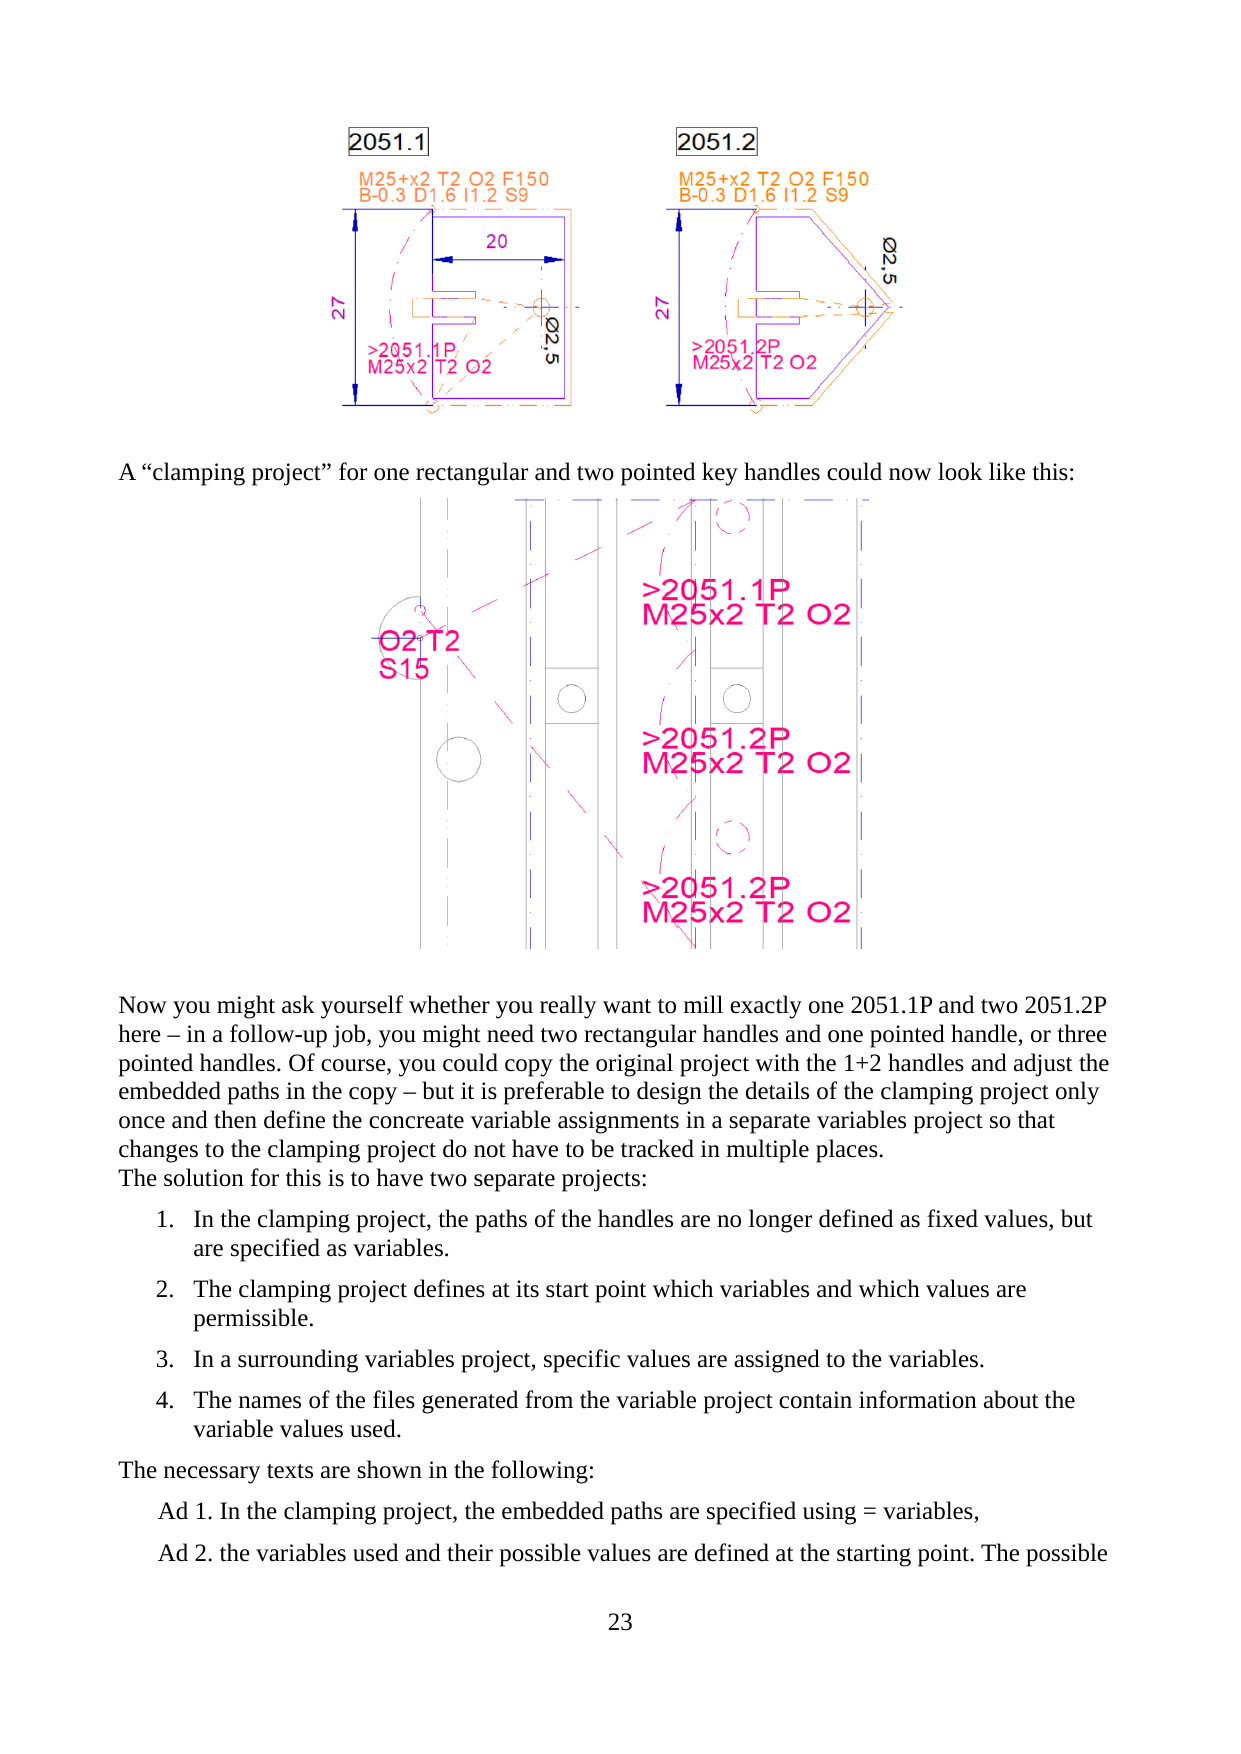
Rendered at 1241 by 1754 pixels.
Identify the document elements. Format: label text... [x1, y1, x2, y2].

text Ad 2. the variables used and their possible values are defined at the starting point. The possible [158, 1538, 1122, 1566]
text Ad 1. In the clamping project, the embedded paths are specified using = variables, [158, 1496, 1122, 1525]
list In a surrounding variables project, specific values are assigned to the variables. [156, 1344, 1122, 1373]
list In the clamping project, the paths of the handles are no longer defined as fixed values, but are specified as variables. [156, 1204, 1122, 1261]
list The clamping project defines at its start point which variables and which values are permissible. [156, 1274, 1122, 1331]
text The necessary texts are shown in the following: [118, 1455, 1122, 1484]
list The names of the files generated from the variable project contain information about the variable values used. [156, 1385, 1122, 1443]
text Now you might ask yourself whether you really want to mill exactly one 2051.1P and two 2051.2P here – in a follow-up job, you might need two rectangular handles and one pointed handle, or three pointed handles. Of course, you could copy the original project with the 1+2 handles and adjust the embedded paths in the copy – but it is preferable to design the details of the clamping project only once and then define the concreate variable assignments in a separate variables project so that changes to the clamping project do not have to be tracked in multiple places. The solution for this is to have two separate projects: [118, 990, 1122, 1191]
text A “clamping project” for one rectangular and two pointed key handles could now look like this: [118, 457, 1122, 486]
